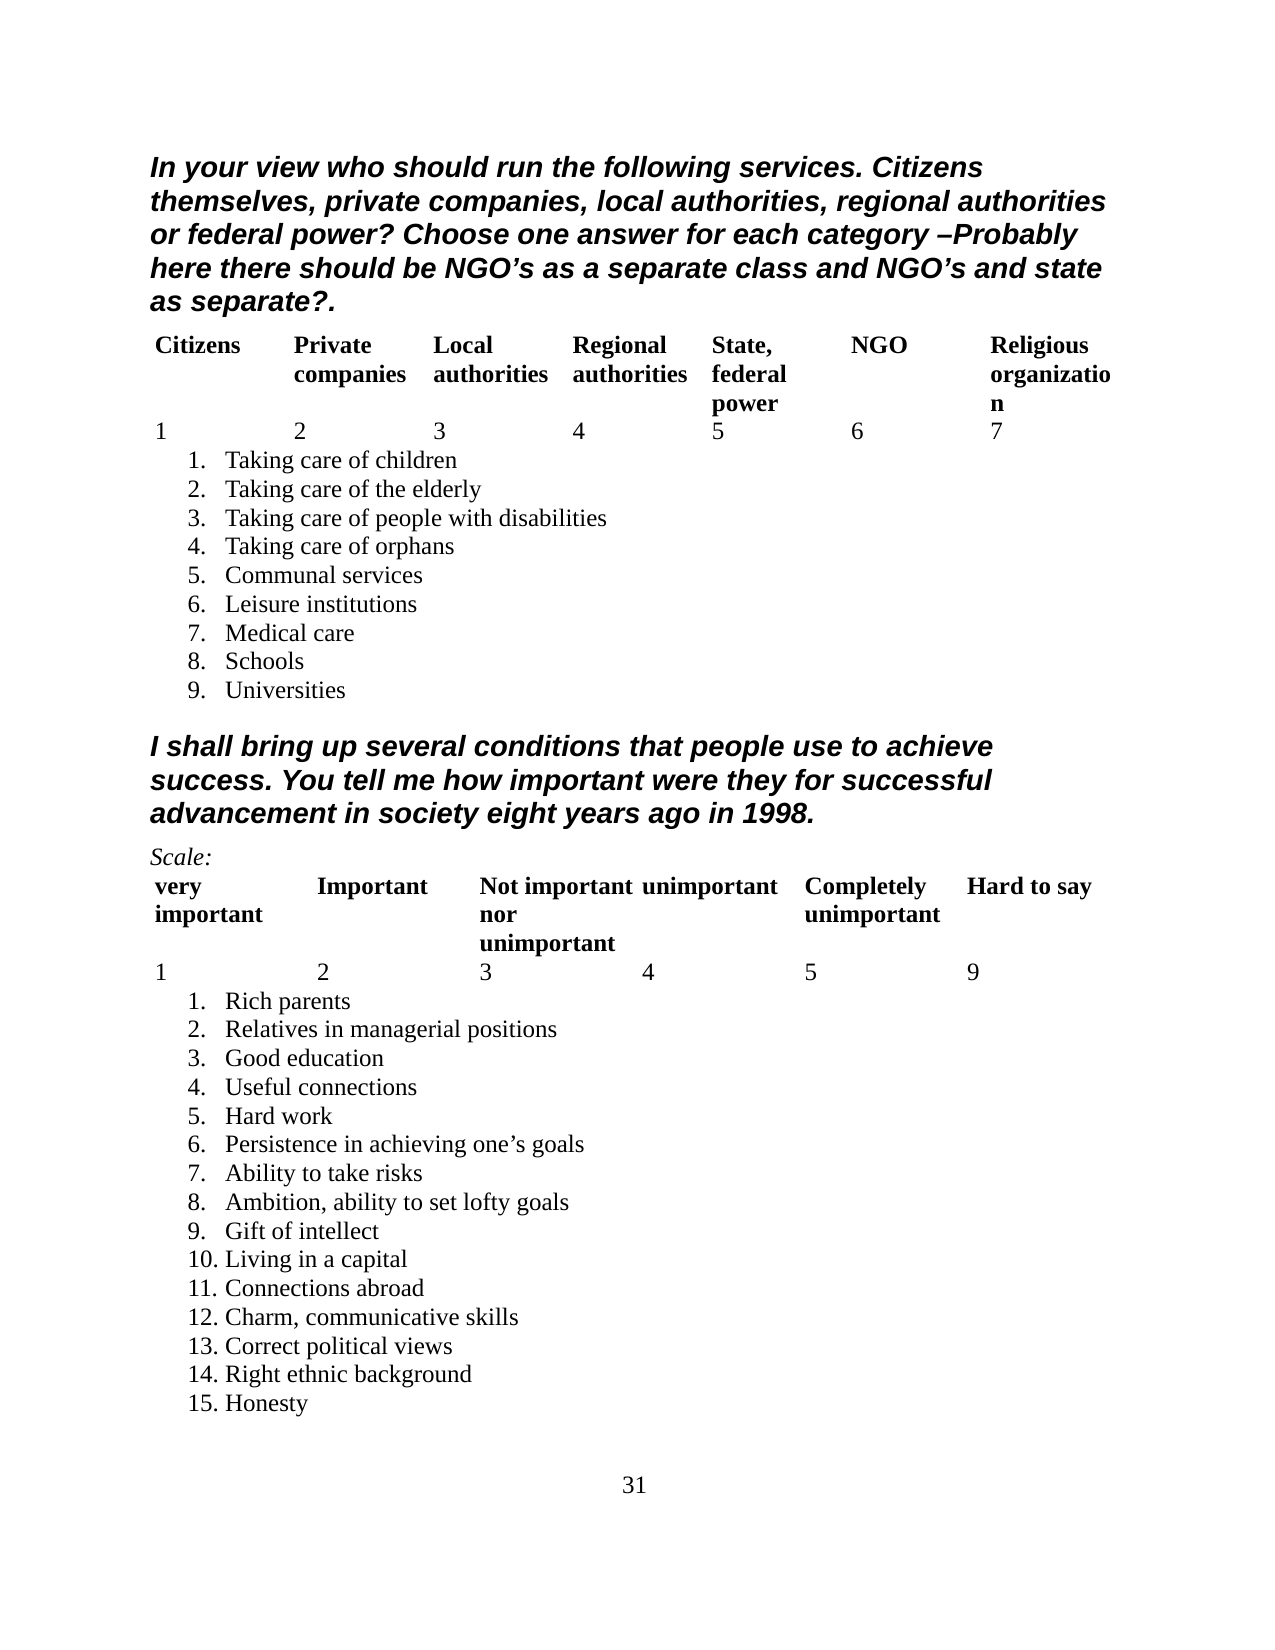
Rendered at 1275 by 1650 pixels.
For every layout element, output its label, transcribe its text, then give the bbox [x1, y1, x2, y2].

table_header Hard to say [963, 871, 1125, 957]
table_cell 4 [638, 957, 800, 986]
list Correct political views [187, 1331, 1125, 1359]
list Ambition, ability to set lofty goals [187, 1187, 1125, 1216]
list Taking care of the elderly [187, 474, 1125, 503]
list Universities [187, 675, 1125, 704]
list Taking care of orphans [187, 531, 1125, 560]
subtitle In your view who should run the following services. Citizens themselves, private companies, local authorities, regional authorities or federal power? Choose one answer for each category –Probably here there should be NGO’s as a separate class and NGO’s and state as separate?. [150, 150, 1125, 318]
table_header Local authorities [429, 330, 568, 416]
table_header unimportant [638, 871, 800, 957]
table_header Important [313, 871, 475, 957]
table_cell 9 [963, 957, 1125, 986]
table_header State, federal power [707, 330, 846, 416]
list Medical care [187, 618, 1125, 646]
list Hard work [187, 1101, 1125, 1129]
table_header Completely unimportant [800, 871, 962, 957]
list Charm, communicative skills [187, 1302, 1125, 1331]
list Relatives in managerial positions [187, 1014, 1125, 1043]
table_cell 4 [568, 416, 707, 445]
table_header NGO [846, 330, 986, 416]
table_cell 2 [313, 957, 475, 986]
list Schools [187, 646, 1125, 675]
subtitle I shall bring up several conditions that people use to achieve success. You tell me how important were they for successful advancement in society eight years ago in 1998. [150, 729, 1125, 829]
table_header Citizens [150, 330, 289, 416]
table_header Private companies [289, 330, 428, 416]
list Gift of intellect [187, 1216, 1125, 1244]
table_cell 3 [475, 957, 637, 986]
list Leisure institutions [187, 589, 1125, 618]
list Rich parents [187, 986, 1125, 1014]
table_header Not important nor unimportant [475, 871, 637, 957]
list Communal services [187, 560, 1125, 589]
table_header Religious organization [986, 330, 1125, 416]
table_cell 5 [707, 416, 846, 445]
text Scale: [150, 842, 1125, 871]
table_cell 2 [289, 416, 428, 445]
list Taking care of children [187, 445, 1125, 474]
table_header Regional authorities [568, 330, 707, 416]
list Persistence in achieving one’s goals [187, 1129, 1125, 1158]
table_cell 1 [150, 957, 312, 986]
table_cell 6 [846, 416, 986, 445]
table_header very important [150, 871, 312, 957]
table_cell 1 [150, 416, 289, 445]
list Living in a capital [187, 1244, 1125, 1273]
list Right ethnic background [187, 1359, 1125, 1388]
list Good education [187, 1043, 1125, 1072]
list Ability to take risks [187, 1158, 1125, 1187]
list Useful connections [187, 1072, 1125, 1101]
list Honesty [187, 1388, 1125, 1417]
table_cell 7 [986, 416, 1125, 445]
list Connections abroad [187, 1273, 1125, 1302]
table_cell 3 [429, 416, 568, 445]
table_cell 5 [800, 957, 962, 986]
list Taking care of people with disabilities [187, 503, 1125, 531]
